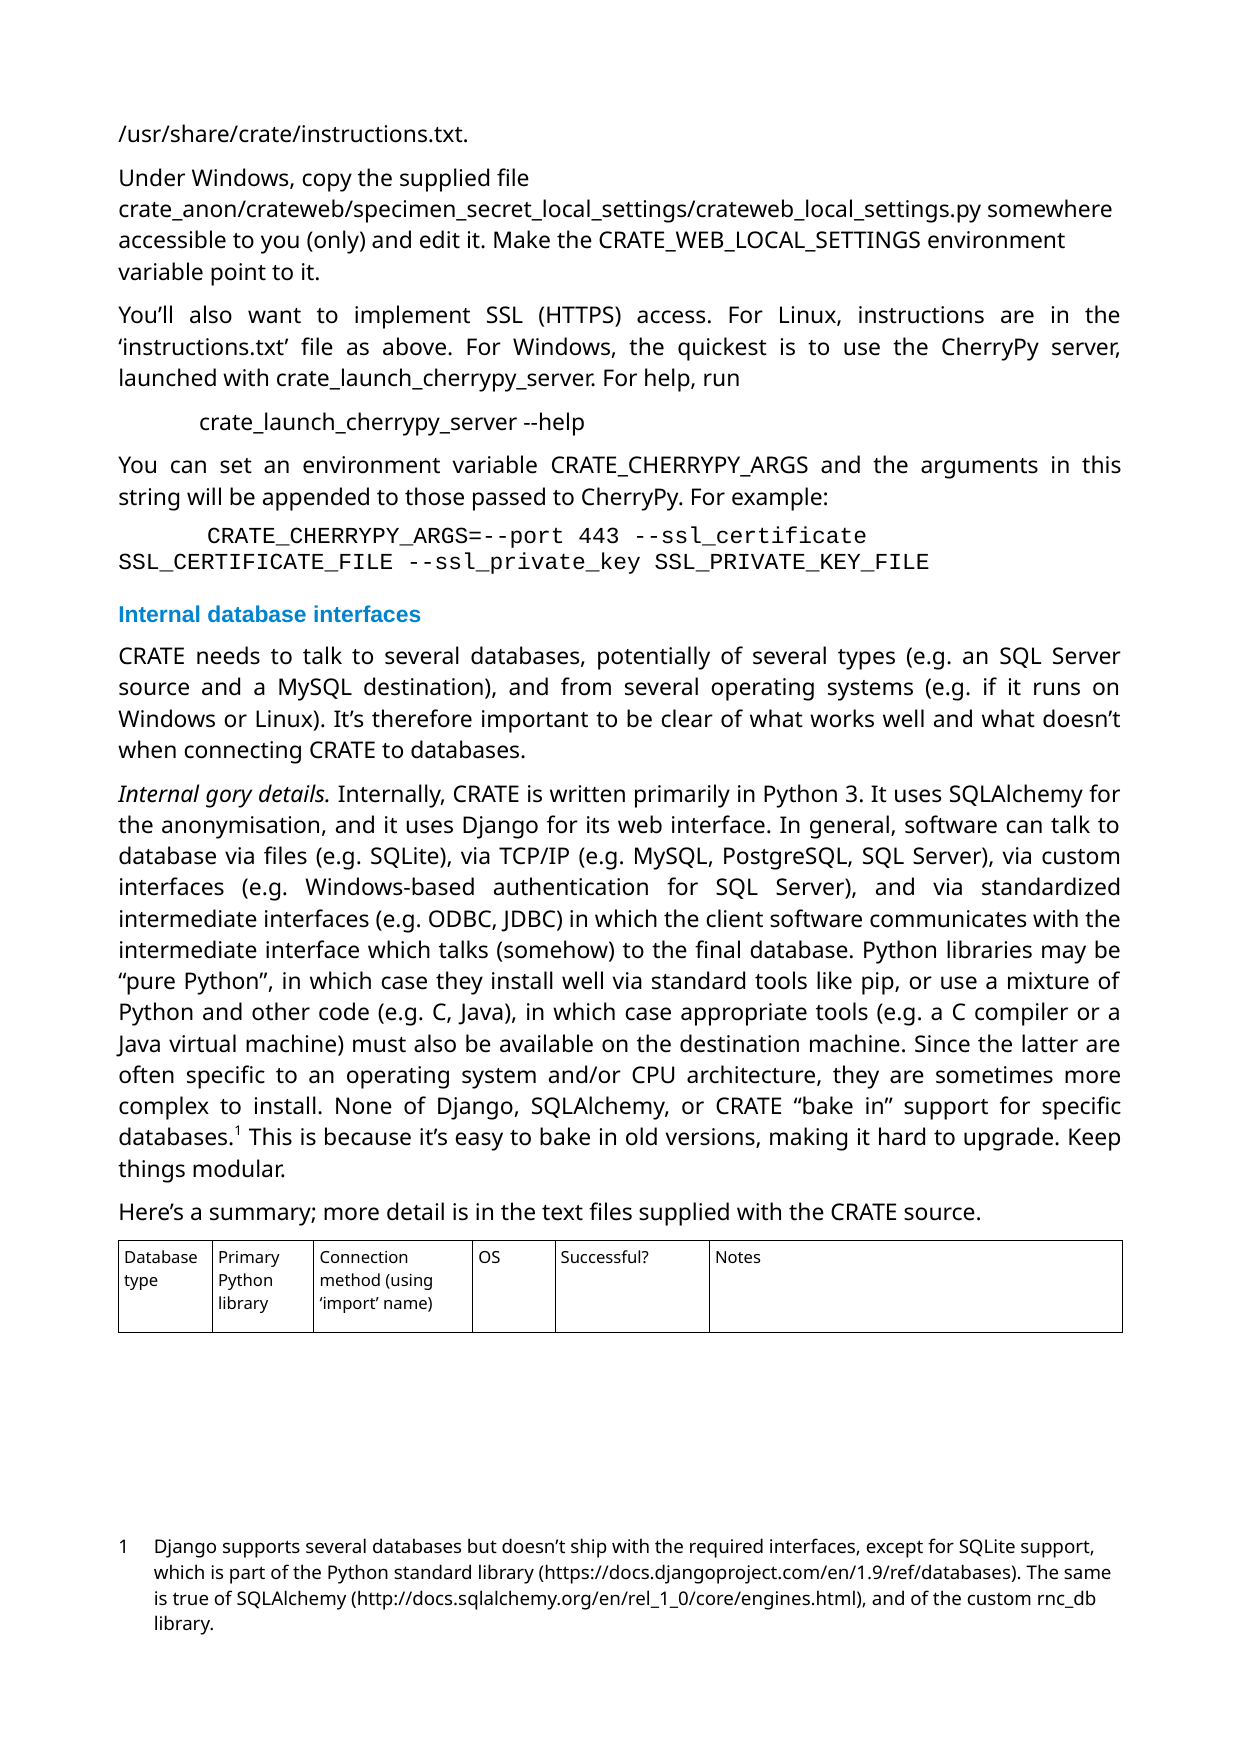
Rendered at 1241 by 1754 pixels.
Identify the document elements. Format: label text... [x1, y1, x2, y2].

table_header Notes [710, 1241, 1122, 1332]
text Here’s a summary; more detail is in the text files supplied with the CRATE source. [118, 1196, 1122, 1228]
text crate_launch_cherrypy_server --help [118, 406, 1122, 437]
text Internal gory details. Internally, CRATE is written primarily in Python 3. It uses SQLAlchemy for the anonymisation, and it uses Django for its web interface. In general, software can talk to database via files (e.g. SQLite), via TCP/IP (e.g. MySQL, PostgreSQL, SQL Server), via custom interfaces (e.g. Windows-based authentication for SQL Server), and via standardized intermediate interfaces (e.g. ODBC, JDBC) in which the client software communicates with the intermediate interface which talks (somehow) to the final database. Python libraries may be “pure Python”, in which case they install well via standard tools like pip, or use a mixture of Python and other code (e.g. C, Java), in which case appropriate tools (e.g. a C compiler or a Java virtual machine) must also be available on the destination machine. Since the latter are often specific to an operating system and/or CPU architecture, they are sometimes more complex to install. None of Django, SQLAlchemy, or CRATE “bake in” support for specific databases. This is because it’s easy to bake in old versions, making it hard to upgrade. Keep things modular. [118, 778, 1122, 1184]
table_header Primary Python library [213, 1241, 313, 1332]
subtitle Internal database interfaces [118, 601, 1122, 628]
text Under Windows, copy the supplied file crate_anon/crateweb/specimen_secret_local_settings/crateweb_local_settings.py somewhere accessible to you (only) and edit it. Make the CRATE_WEB_LOCAL_SETTINGS environment variable point to it. [118, 162, 1122, 287]
text You can set an environment variable CRATE_CHERRYPY_ARGS and the arguments in this string will be appended to those passed to CherryPy. For example: [118, 449, 1122, 512]
text CRATE needs to talk to several databases, potentially of several types (e.g. an SQL Server source and a MySQL destination), and from several operating systems (e.g. if it runs on Windows or Linux). It’s therefore important to be clear of what works well and what doesn’t when connecting CRATE to databases. [118, 640, 1122, 765]
text /usr/share/crate/instructions.txt. [118, 118, 1122, 149]
table_header OS [473, 1241, 555, 1332]
text Django supports several databases but doesn’t ship with the required interfaces, except for SQLite support, which is part of the Python standard library (https://docs.djangoproject.com/en/1.9/ref/databases). The same is true of SQLAlchemy (http://docs.sqlalchemy.org/en/rel_1_0/core/engines.html), and of the custom rnc_db library. [118, 1534, 1122, 1636]
text You’ll also want to implement SSL (HTTPS) access. For Linux, instructions are in the ‘instructions.txt’ file as above. For Windows, the quickest is to use the CherryPy server, launched with crate_launch_cherrypy_server. For help, run [118, 299, 1122, 393]
table_header Successful? [556, 1241, 709, 1332]
text CRATE_CHERRYPY_ARGS=--port 443 --ssl_certificate SSL_CERTIFICATE_FILE --ssl_private_key SSL_PRIVATE_KEY_FILE [118, 524, 1122, 576]
table_header Database type [119, 1241, 212, 1332]
table_header Connection method (using ‘import’ name) [314, 1241, 472, 1332]
